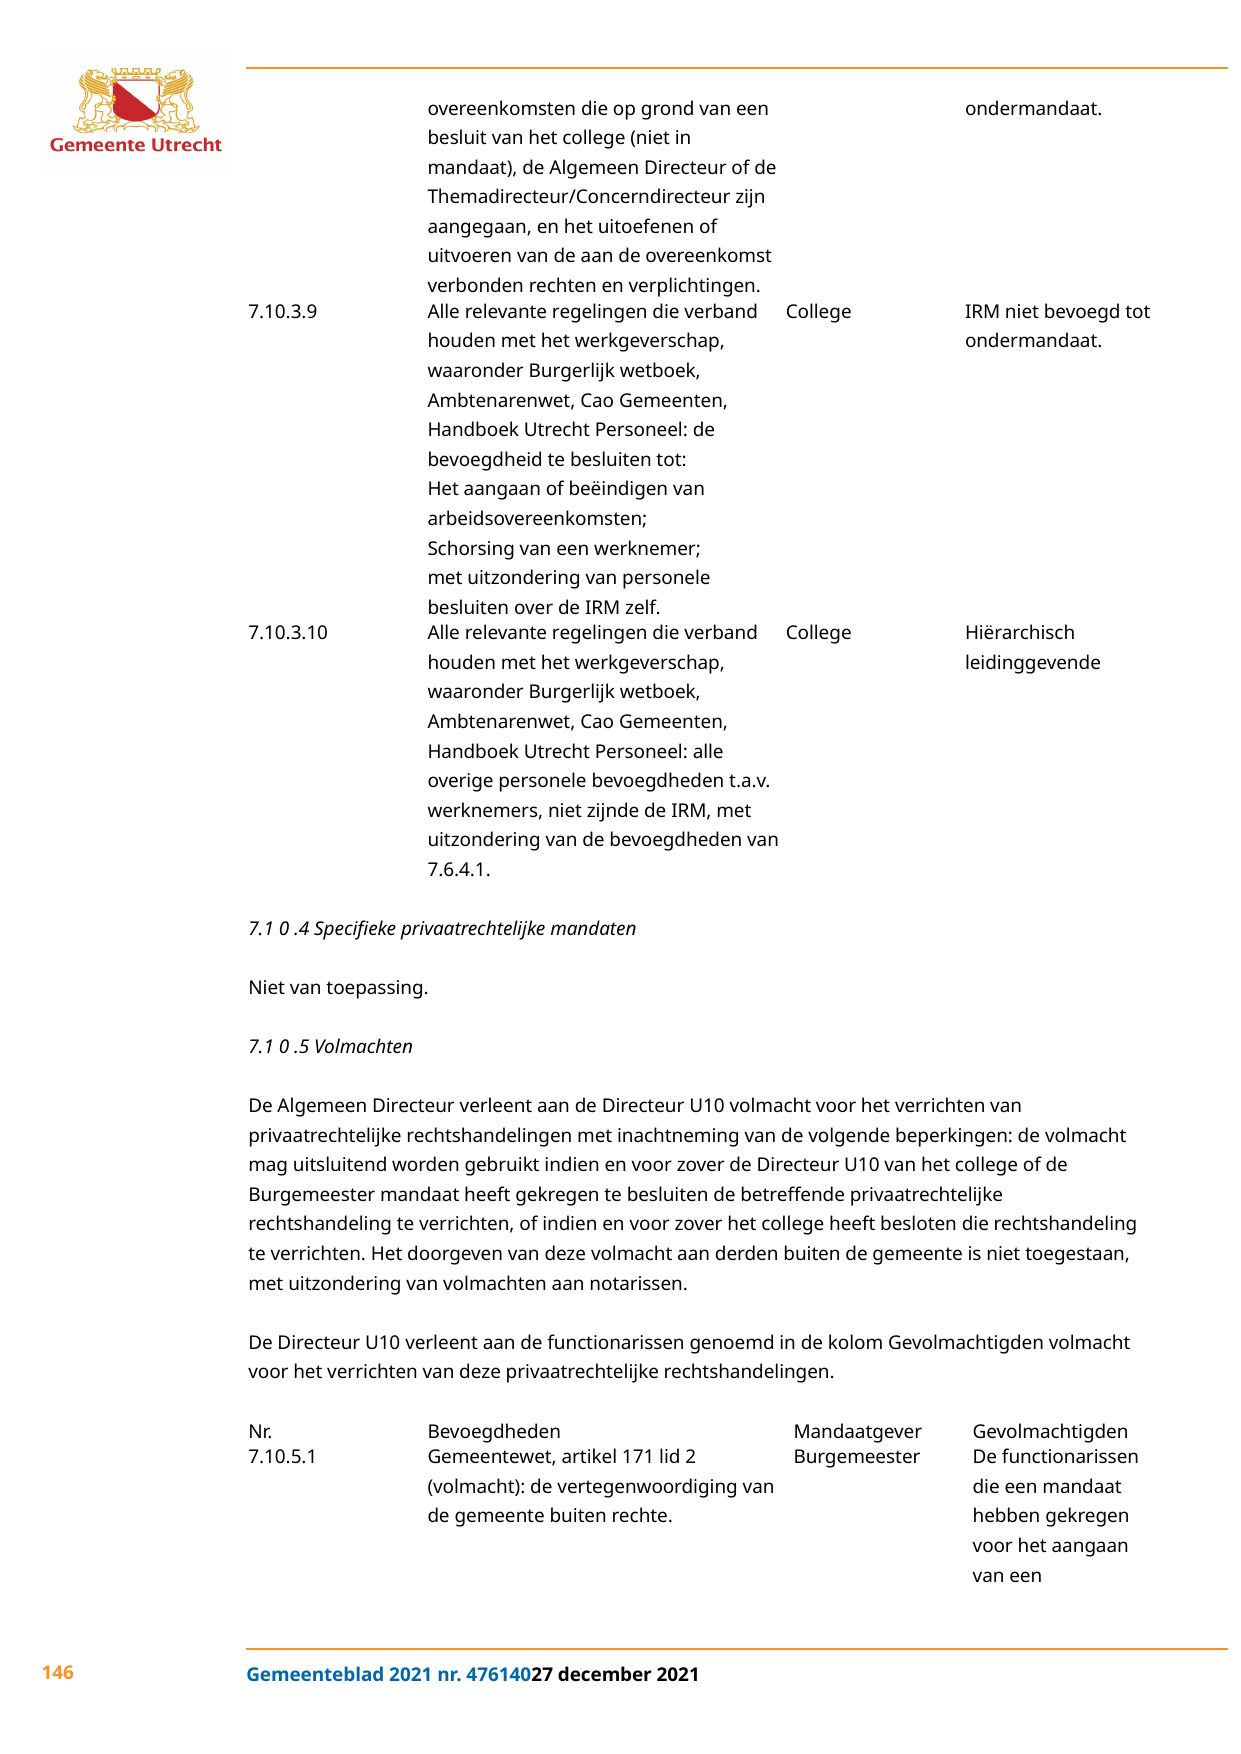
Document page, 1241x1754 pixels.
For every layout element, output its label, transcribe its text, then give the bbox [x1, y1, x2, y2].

table_cell Gemeentewet, artikel 171 lid 2 (volmacht): de vertegenwoordiging van de gemeente buiten rechte. [427, 1444, 793, 1588]
text 7.1 0 .4 Specifieke privaatrechtelijke mandaten [248, 915, 1152, 941]
table_cell Alle relevante regelingen die verband houden met het werkgeverschap, waaronder Burgerlijk wetboek, Ambtenarenwet, Cao Gemeenten, Handboek Utrecht Personeel: de bevoegdheid te besluiten tot: Het aangaan of beëindigen van arbeidsovereenkomsten; Schorsing van een werknemer; met uitzondering van personele besluiten over de IRM zelf. [427, 298, 786, 619]
table_header Gevolmachtigden [973, 1418, 1152, 1443]
table_cell College [786, 620, 965, 882]
text Niet van toepassing. [248, 974, 1152, 1000]
table_header Mandaatgever [793, 1418, 972, 1443]
table_cell overeenkomsten die op grond van een besluit van het college (niet in mandaat), de Algemeen Directeur of de Themadirecteur/Concerndirecteur zijn aangegaan, en het uitoefenen of uitvoeren van de aan de overeenkomst verbonden rechten en verplichtingen. [427, 95, 786, 298]
text De Directeur U10 verleent aan de functionarissen genoemd in de kolom Gevolmachtigden volmacht voor het verrichten van deze privaatrechtelijke rechtshandelingen. [248, 1329, 1152, 1384]
table_cell 7.10.3.9 [248, 298, 427, 619]
table_cell [248, 95, 427, 298]
table_cell 7.10.5.1 [248, 1444, 427, 1588]
table_header Bevoegdheden [427, 1418, 793, 1443]
picture [41, 47, 231, 172]
text De Algemeen Directeur verleent aan de Directeur U10 volmacht voor het verrichten van privaatrechtelijke rechtshandelingen met inachtneming van de volgende beperkingen: de volmacht mag uitsluitend worden gebruikt indien en voor zover de Directeur U10 van het college of de Burgemeester mandaat heeft gekregen te besluiten de betreffende privaatrechtelijke rechtshandeling te verrichten, of indien en voor zover het college heeft besloten die rechtshandeling te verrichten. Het doorgeven van deze volmacht aan derden buiten de gemeente is niet toegestaan, met uitzondering van volmachten aan notarissen. [248, 1092, 1152, 1296]
table_cell ondermandaat. [965, 95, 1152, 298]
table_cell Alle relevante regelingen die verband houden met het werkgeverschap, waaronder Burgerlijk wetboek, Ambtenarenwet, Cao Gemeenten, Handboek Utrecht Personeel: alle overige personele bevoegdheden t.a.v. werknemers, niet zijnde de IRM, met uitzondering van de bevoegdheden van 7.6.4.1. [427, 620, 786, 882]
table_cell IRM niet bevoegd tot ondermandaat. [965, 298, 1152, 619]
table_cell 7.10.3.10 [248, 620, 427, 882]
table_header Nr. [248, 1418, 427, 1443]
table_cell Burgemeester [793, 1444, 972, 1588]
table_cell Hiërarchisch leidinggevende [965, 620, 1152, 882]
table_cell De functionarissen die een mandaat hebben gekregen voor het aangaan van een [973, 1444, 1152, 1588]
text 7.1 0 .5 Volmachten [248, 1033, 1152, 1059]
table_cell College [786, 298, 965, 619]
table_cell [786, 95, 965, 298]
